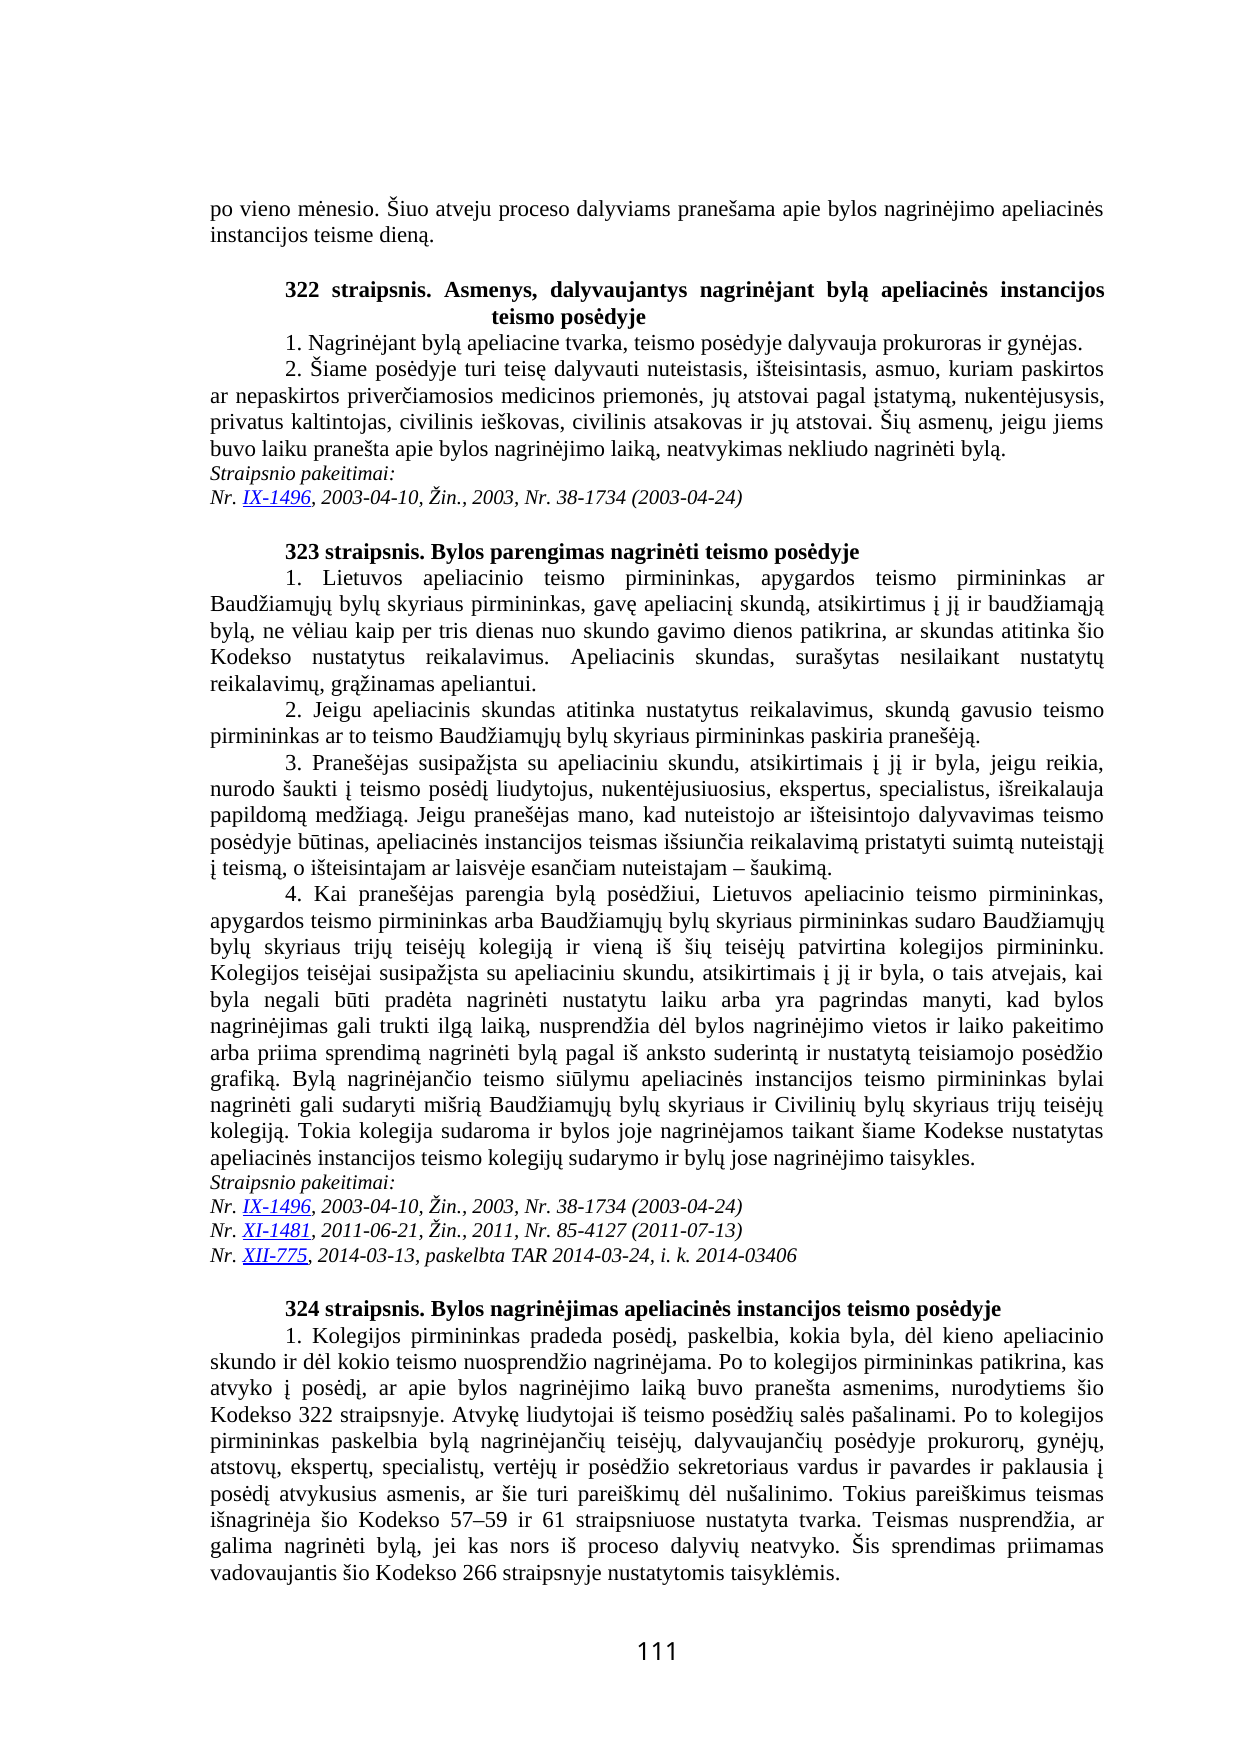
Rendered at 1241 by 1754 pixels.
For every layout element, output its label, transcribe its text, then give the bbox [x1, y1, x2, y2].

text 1. Kolegijos pirmininkas pradeda posėdį, paskelbia, kokia byla, dėl kieno apeliacinio skundo ir dėl kokio teismo nuosprendžio nagrinėjama. Po to kolegijos pirmininkas patikrina, kas atvyko į posėdį, ar apie bylos nagrinėjimo laiką buvo pranešta asmenims, nurodytiems šio Kodekso 322 straipsnyje. Atvykę liudytojai iš teismo posėdžių salės pašalinami. Po to kolegijos pirmininkas paskelbia bylą nagrinėjančių teisėjų, dalyvaujančių posėdyje prokurorų, gynėjų, atstovų, ekspertų, specialistų, vertėjų ir posėdžio sekretoriaus vardus ir pavardes ir paklausia į posėdį atvykusius asmenis, ar šie turi pareiškimų dėl nušalinimo. Tokius pareiškimus teismas išnagrinėja šio Kodekso 57–59 ir 61 straipsniuose nustatyta tvarka. Teismas nusprendžia, ar galima nagrinėti bylą, jei kas nors iš proceso dalyvių neatvyko. Šis sprendimas priimamas vadovaujantis šio Kodekso 266 straipsnyje nustatytomis taisyklėmis. [210, 1322, 1106, 1585]
text Nr. IX-1496, 2003-04-10, Žin., 2003, Nr. 38-1734 (2003-04-24) [210, 485, 1106, 509]
text Straipsnio pakeitimai: [210, 461, 1106, 485]
text 1. Lietuvos apeliacinio teismo pirmininkas, apygardos teismo pirmininkas ar Baudžiamųjų bylų skyriaus pirmininkas, gavę apeliacinį skundą, atsikirtimus į jį ir baudžiamąją bylą, ne vėliau kaip per tris dienas nuo skundo gavimo dienos patikrina, ar skundas atitinka šio Kodekso nustatytus reikalavimus. Apeliacinis skundas, surašytas nesilaikant nustatytų reikalavimų, grąžinamas apeliantui. [210, 564, 1106, 696]
text 3. Pranešėjas susipažįsta su apeliaciniu skundu, atsikirtimais į jį ir byla, jeigu reikia, nurodo šaukti į teismo posėdį liudytojus, nukentėjusiuosius, ekspertus, specialistus, išreikalauja papildomą medžiagą. Jeigu pranešėjas mano, kad nuteistojo ar išteisintojo dalyvavimas teismo posėdyje būtinas, apeliacinės instancijos teismas išsiunčia reikalavimą pristatyti suimtą nuteistąjį į teismą, o išteisintajam ar laisvėje esančiam nuteistajam – šaukimą. [210, 749, 1106, 880]
text po vieno mėnesio. Šiuo atveju proceso dalyviams pranešama apie bylos nagrinėjimo apeliacinės instancijos teisme dieną. [210, 195, 1106, 248]
text 4. Kai pranešėjas parengia bylą posėdžiui, Lietuvos apeliacinio teismo pirmininkas, apygardos teismo pirmininkas arba Baudžiamųjų bylų skyriaus pirmininkas sudaro Baudžiamųjų bylų skyriaus trijų teisėjų kolegiją ir vieną iš šių teisėjų patvirtina kolegijos pirmininku. Kolegijos teisėjai susipažįsta su apeliaciniu skundu, atsikirtimais į jį ir byla, o tais atvejais, kai byla negali būti pradėta nagrinėti nustatytu laiku arba yra pagrindas manyti, kad bylos nagrinėjimas gali trukti ilgą laiką, nusprendžia dėl bylos nagrinėjimo vietos ir laiko pakeitimo arba priima sprendimą nagrinėti bylą pagal iš anksto suderintą ir nustatytą teisiamojo posėdžio grafiką. Bylą nagrinėjančio teismo siūlymu apeliacinės instancijos teismo pirmininkas bylai nagrinėti gali sudaryti mišrią Baudžiamųjų bylų skyriaus ir Civilinių bylų skyriaus trijų teisėjų kolegiją. Tokia kolegija sudaroma ir bylos joje nagrinėjamos taikant šiame Kodekse nustatytas apeliacinės instancijos teismo kolegijų sudarymo ir bylų jose nagrinėjimo taisykles. [210, 880, 1106, 1170]
text Straipsnio pakeitimai: [210, 1170, 1106, 1194]
text Nr. XII-775, 2014-03-13, paskelbta TAR 2014-03-24, i. k. 2014-03406 [210, 1242, 1106, 1267]
text 2. Jeigu apeliacinis skundas atitinka nustatytus reikalavimus, skundą gavusio teismo pirmininkas ar to teismo Baudžiamųjų bylų skyriaus pirmininkas paskiria pranešėją. [210, 696, 1106, 749]
text 1. Nagrinėjant bylą apeliacine tvarka, teismo posėdyje dalyvauja prokuroras ir gynėjas. [210, 329, 1106, 356]
text 324 straipsnis. Bylos nagrinėjimas apeliacinės instancijos teismo posėdyje [210, 1295, 1106, 1322]
text 2. Šiame posėdyje turi teisę dalyvauti nuteistasis, išteisintasis, asmuo, kuriam paskirtos ar nepaskirtos priverčiamosios medicinos priemonės, jų atstovai pagal įstatymą, nukentėjusysis, privatus kaltintojas, civilinis ieškovas, civilinis atsakovas ir jų atstovai. Šių asmenų, jeigu jiems buvo laiku pranešta apie bylos nagrinėjimo laiką, neatvykimas nekliudo nagrinėti bylą. [210, 356, 1106, 461]
text 323 straipsnis. Bylos parengimas nagrinėti teismo posėdyje [210, 538, 1106, 564]
text 322 straipsnis. Asmenys, dalyvaujantys nagrinėjant bylą apeliacinės instancijos teismo posėdyje [285, 276, 1106, 329]
text Nr. XI-1481, 2011-06-21, Žin., 2011, Nr. 85-4127 (2011-07-13) [210, 1218, 1106, 1242]
text Nr. IX-1496, 2003-04-10, Žin., 2003, Nr. 38-1734 (2003-04-24) [210, 1194, 1106, 1218]
